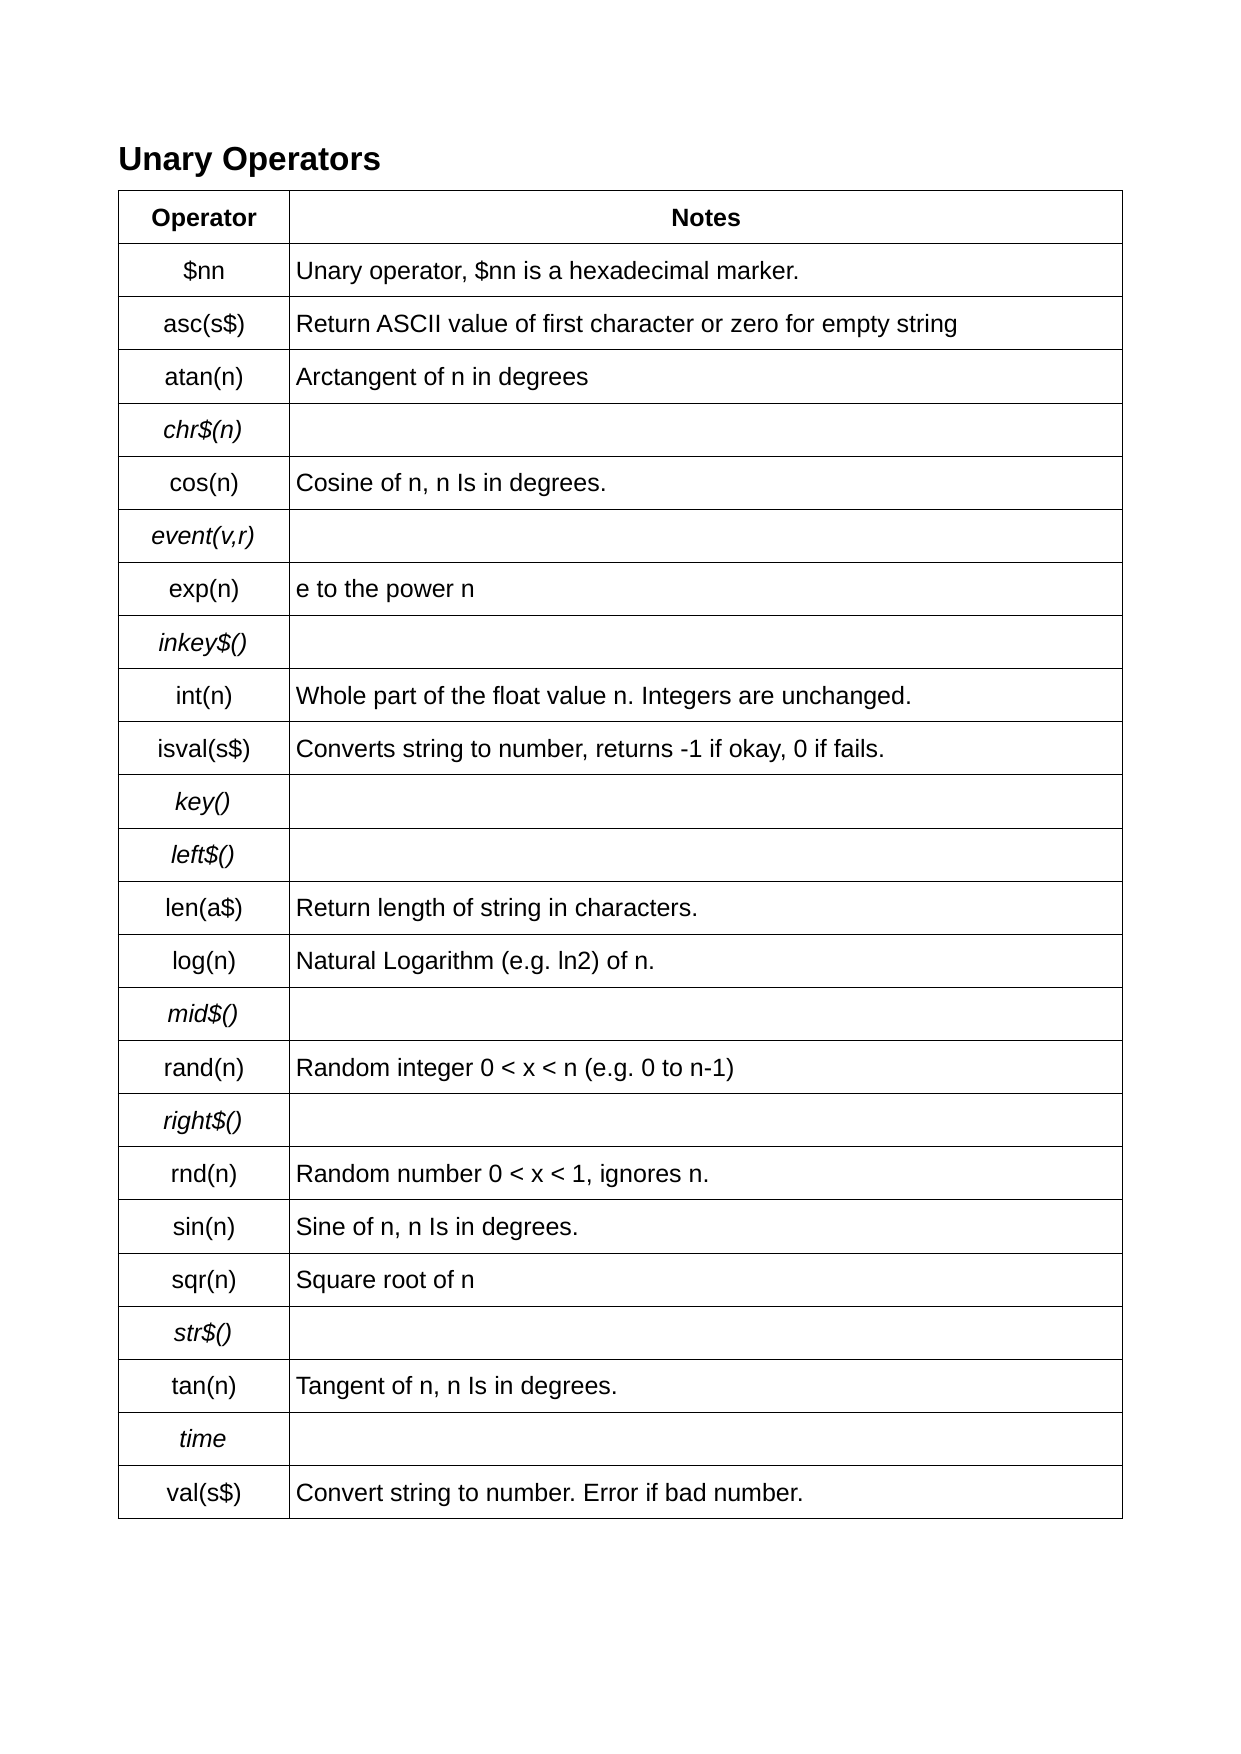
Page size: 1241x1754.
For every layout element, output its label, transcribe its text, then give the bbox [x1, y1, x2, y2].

table_cell [290, 404, 1122, 456]
table_cell rnd(n) [119, 1147, 289, 1199]
table_cell chr$(n) [119, 404, 289, 456]
table_cell Arctangent of n in degrees [290, 350, 1122, 402]
table_cell Random integer 0 < x < n (e.g. 0 to n-1) [290, 1041, 1122, 1093]
table_cell [290, 829, 1122, 881]
table_cell tan(n) [119, 1360, 289, 1412]
table_cell len(a$) [119, 882, 289, 934]
table_cell Whole part of the float value n. Integers are unchanged. [290, 669, 1122, 721]
table_cell Mid$() [119, 988, 289, 1040]
table_cell $nn [119, 244, 289, 296]
table_cell Sine of n, n Is in degrees. [290, 1200, 1122, 1252]
table_cell [290, 1094, 1122, 1146]
table_cell [290, 510, 1122, 562]
table_cell Convert string to number. Error if bad number. [290, 1466, 1122, 1518]
table_cell right$() [119, 1094, 289, 1146]
table_header Operator [119, 191, 289, 243]
table_cell asc(s$) [119, 297, 289, 349]
table_cell Square root of n [290, 1254, 1122, 1306]
table_cell sin(n) [119, 1200, 289, 1252]
table_cell rand(n) [119, 1041, 289, 1093]
table_cell [290, 616, 1122, 668]
table_cell [290, 988, 1122, 1040]
table_cell Left$() [119, 829, 289, 881]
table_cell Cosine of n, n Is in degrees. [290, 457, 1122, 509]
table_cell Return ASCII value of first character or zero for empty string [290, 297, 1122, 349]
table_cell e to the power n [290, 563, 1122, 615]
table_cell Str$() [119, 1307, 289, 1359]
table_cell isval(s$) [119, 722, 289, 774]
table_cell Tangent of n, n Is in degrees. [290, 1360, 1122, 1412]
table_cell event(v,r) [119, 510, 289, 562]
table_cell sqr(n) [119, 1254, 289, 1306]
table_cell Random number 0 < x < 1, ignores n. [290, 1147, 1122, 1199]
table_cell atan(n) [119, 350, 289, 402]
subtitle Unary Operators [118, 139, 1122, 177]
table_cell exp(n) [119, 563, 289, 615]
table_cell Return length of string in characters. [290, 882, 1122, 934]
table_cell [290, 1307, 1122, 1359]
table_cell val(s$) [119, 1466, 289, 1518]
table_cell log(n) [119, 935, 289, 987]
table_cell Key() [119, 775, 289, 827]
table_cell time [119, 1413, 289, 1465]
table_cell Inkey$() [119, 616, 289, 668]
table_cell [290, 1413, 1122, 1465]
table_cell int(n) [119, 669, 289, 721]
table_cell Converts string to number, returns -1 if okay, 0 if fails. [290, 722, 1122, 774]
table_cell cos(n) [119, 457, 289, 509]
table_cell Natural Logarithm (e.g. ln2) of n. [290, 935, 1122, 987]
table_header Notes [290, 191, 1122, 243]
table_cell Unary operator, $nn is a hexadecimal marker. [290, 244, 1122, 296]
table_cell [290, 775, 1122, 827]
